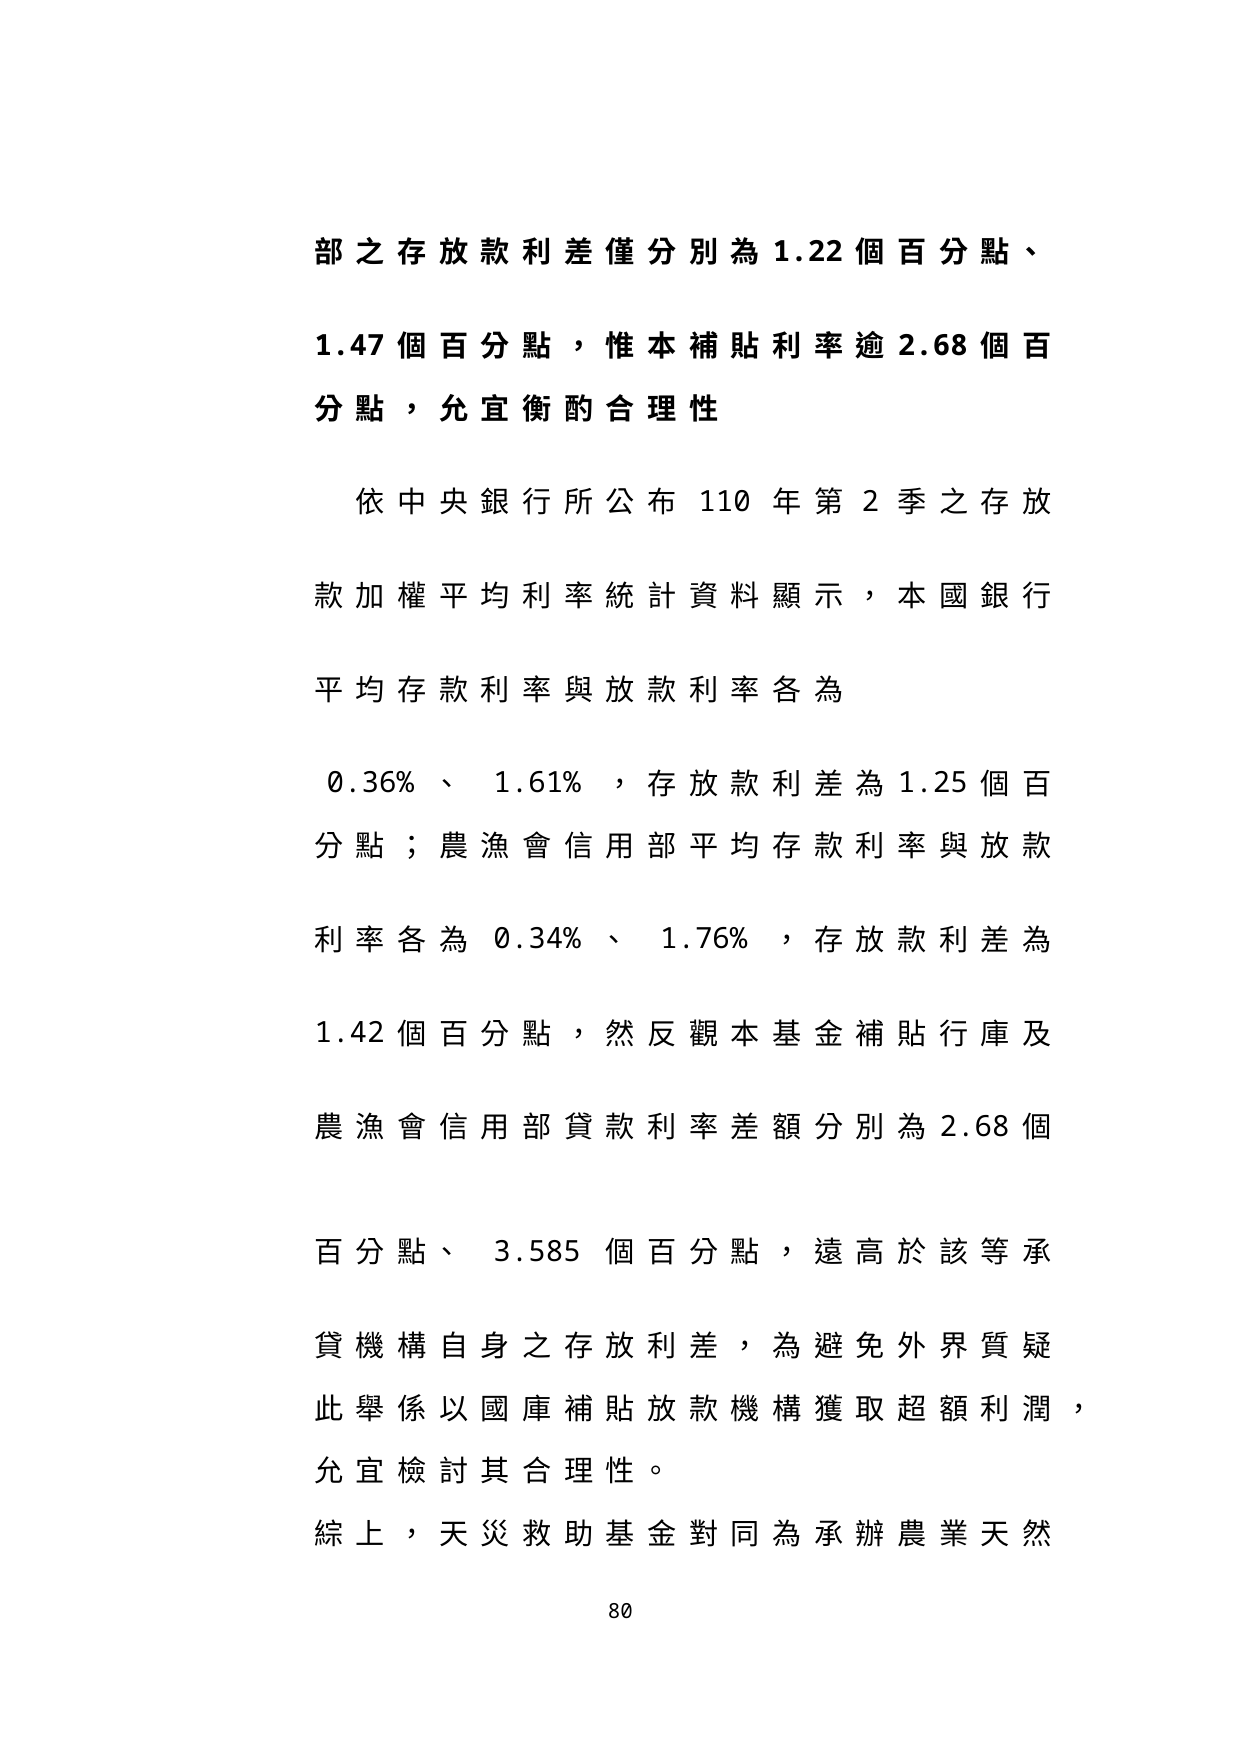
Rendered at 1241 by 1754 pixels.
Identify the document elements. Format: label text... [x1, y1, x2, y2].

text 綜上，天災救助基金對同為承辦農業天然 [242, 1490, 1058, 1552]
text 部之存放款利差僅分別為1.22個百分點、1.47個百分點，惟本補貼利率逾2.68個百分點，允宜衡酌合理性 [242, 177, 1058, 427]
text 依中央銀行所公布110年第2季之存放款加權平均利率統計資料顯示，本國銀行平均存款利率與放款利率各為0.36%、1.61%，存放款利差為1.25個百分點；農漁會信用部平均存款利率與放款利率各為0.34%、1.76%，存放款利差為1.42個百分點，然反觀本基金補貼行庫及農漁會信用部貸款利率差額分別為2.68個百分點、3.585個百分點，遠高於該等承貸機構自身之存放利差，為避免外界質疑此舉係以國庫補貼放款機構獲取超額利潤，允宜檢討其合理性。 [271, 427, 1058, 1490]
